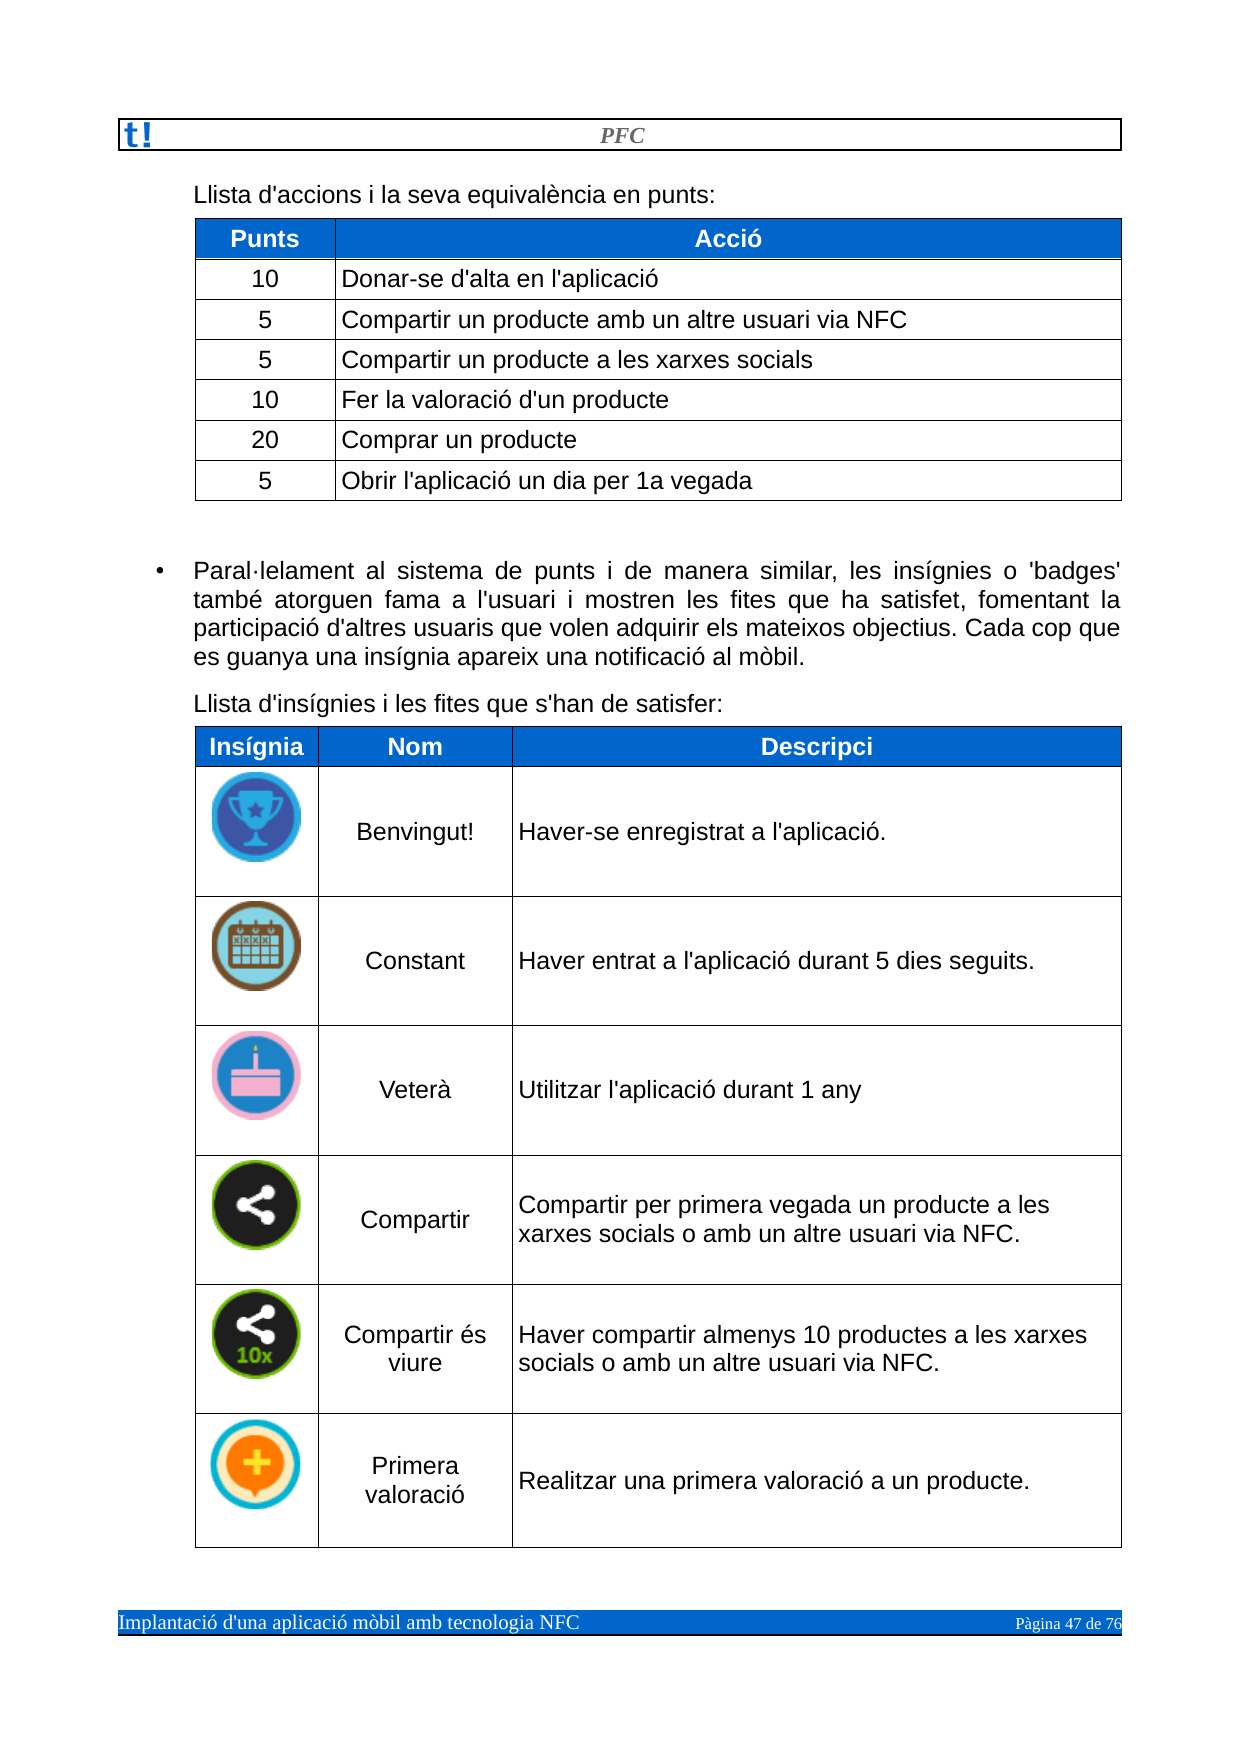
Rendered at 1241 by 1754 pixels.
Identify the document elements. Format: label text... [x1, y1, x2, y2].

table_cell [196, 1379, 318, 1413]
picture [211, 901, 301, 991]
table_cell 5 [196, 461, 335, 500]
table_cell Utilitzar l'aplicació durant 1 any [513, 1026, 1121, 1154]
list Llista d'accions i la seva equivalència en punts: [156, 181, 1122, 209]
picture [211, 1160, 301, 1250]
picture [209, 1418, 304, 1513]
table_cell Fer la valoració d'un producte [336, 380, 1121, 420]
table_cell Compartir un producte amb un altre usuari via NFC [336, 300, 1121, 339]
table_cell Donar-se d'alta en l'aplicació [336, 260, 1121, 299]
table_cell Realitzar una primera valoració a un producte. [513, 1414, 1121, 1547]
picture [211, 1031, 301, 1120]
picture [211, 772, 301, 862]
table_header Punts [196, 219, 335, 258]
table_cell Compartir per primera vegada un producte a les xarxes socials o amb un altre usuari via NFC. [513, 1156, 1121, 1284]
picture [123, 121, 151, 148]
table_cell Comprar un producte [336, 421, 1121, 460]
table_cell Compartir un producte a les xarxes socials [336, 340, 1121, 379]
table_header Acció [336, 219, 1121, 258]
table_cell Haver compartir almenys 10 productes a les xarxes socials o amb un altre usuari via NFC. [513, 1285, 1121, 1413]
table_cell [301, 1290, 318, 1378]
table_cell [196, 1414, 318, 1547]
table_cell 5 [196, 340, 335, 379]
table_cell 10 [196, 380, 335, 420]
table_cell Compartir [319, 1156, 512, 1284]
table_cell [196, 1285, 318, 1289]
list Llista d'insígnies i les fites que s'han de satisfer: [156, 688, 1122, 717]
table_cell 10 [196, 260, 335, 299]
table_cell Constant [319, 897, 512, 1025]
table_cell [196, 1026, 318, 1154]
table_cell Obrir l'aplicació un dia per 1a vegada [336, 461, 1121, 500]
table_cell Haver entrat a l'aplicació durant 5 dies seguits. [513, 897, 1121, 1025]
table_cell [196, 1156, 318, 1284]
table_header Descripci [513, 727, 1121, 766]
table_cell 20 [196, 421, 335, 460]
table_cell [196, 897, 318, 1025]
picture [211, 1289, 301, 1379]
table_cell [196, 767, 318, 896]
table_cell [196, 1290, 211, 1378]
table_cell Compartir és viure [319, 1285, 512, 1413]
table_header Nom [319, 727, 512, 766]
table_cell Primera valoració [319, 1414, 512, 1547]
table_cell Benvingut! [319, 767, 512, 896]
table_cell 5 [196, 300, 335, 339]
list Paral·lelament al sistema de punts i de manera similar, les insígnies o 'badges' també atorguen fama a l'usuari i mostren les fites que ha satisfet, fomentant la participació d'altres usuaris que volen adquirir els mateixos objectius. Cada cop que es guanya una insígnia apareix una notificació al mòbil. [156, 556, 1122, 671]
table_cell Veterà [319, 1026, 512, 1154]
table_cell Haver-se enregistrat a l'aplicació. [513, 767, 1121, 896]
table_header Insígnia [196, 727, 318, 766]
